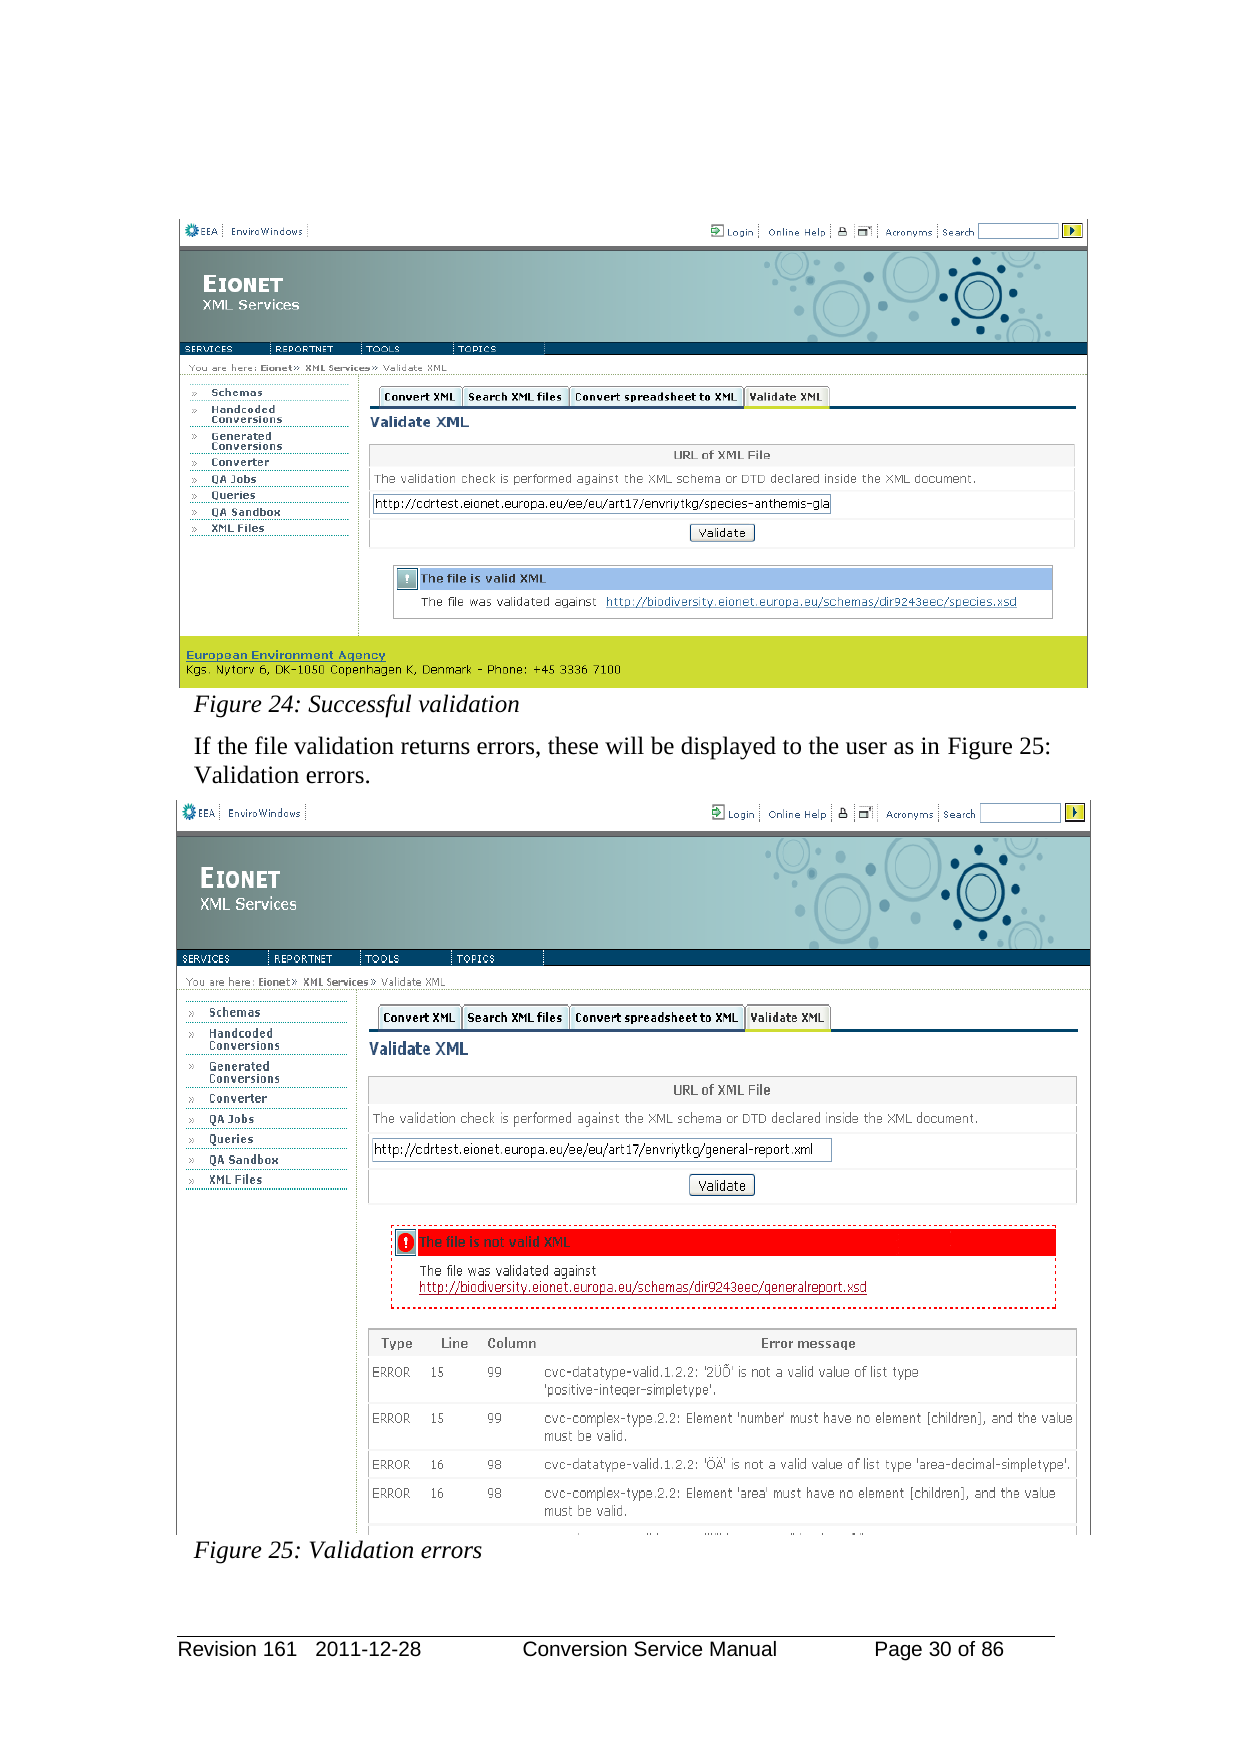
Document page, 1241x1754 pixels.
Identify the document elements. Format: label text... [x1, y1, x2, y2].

text Figure 24: Successful validation [194, 690, 1074, 718]
text If the file validation returns errors, these will be displayed to the user as in Figure 25: Validation errors. [194, 731, 1074, 789]
text Figure 25: Validation errors [194, 1535, 1074, 1563]
